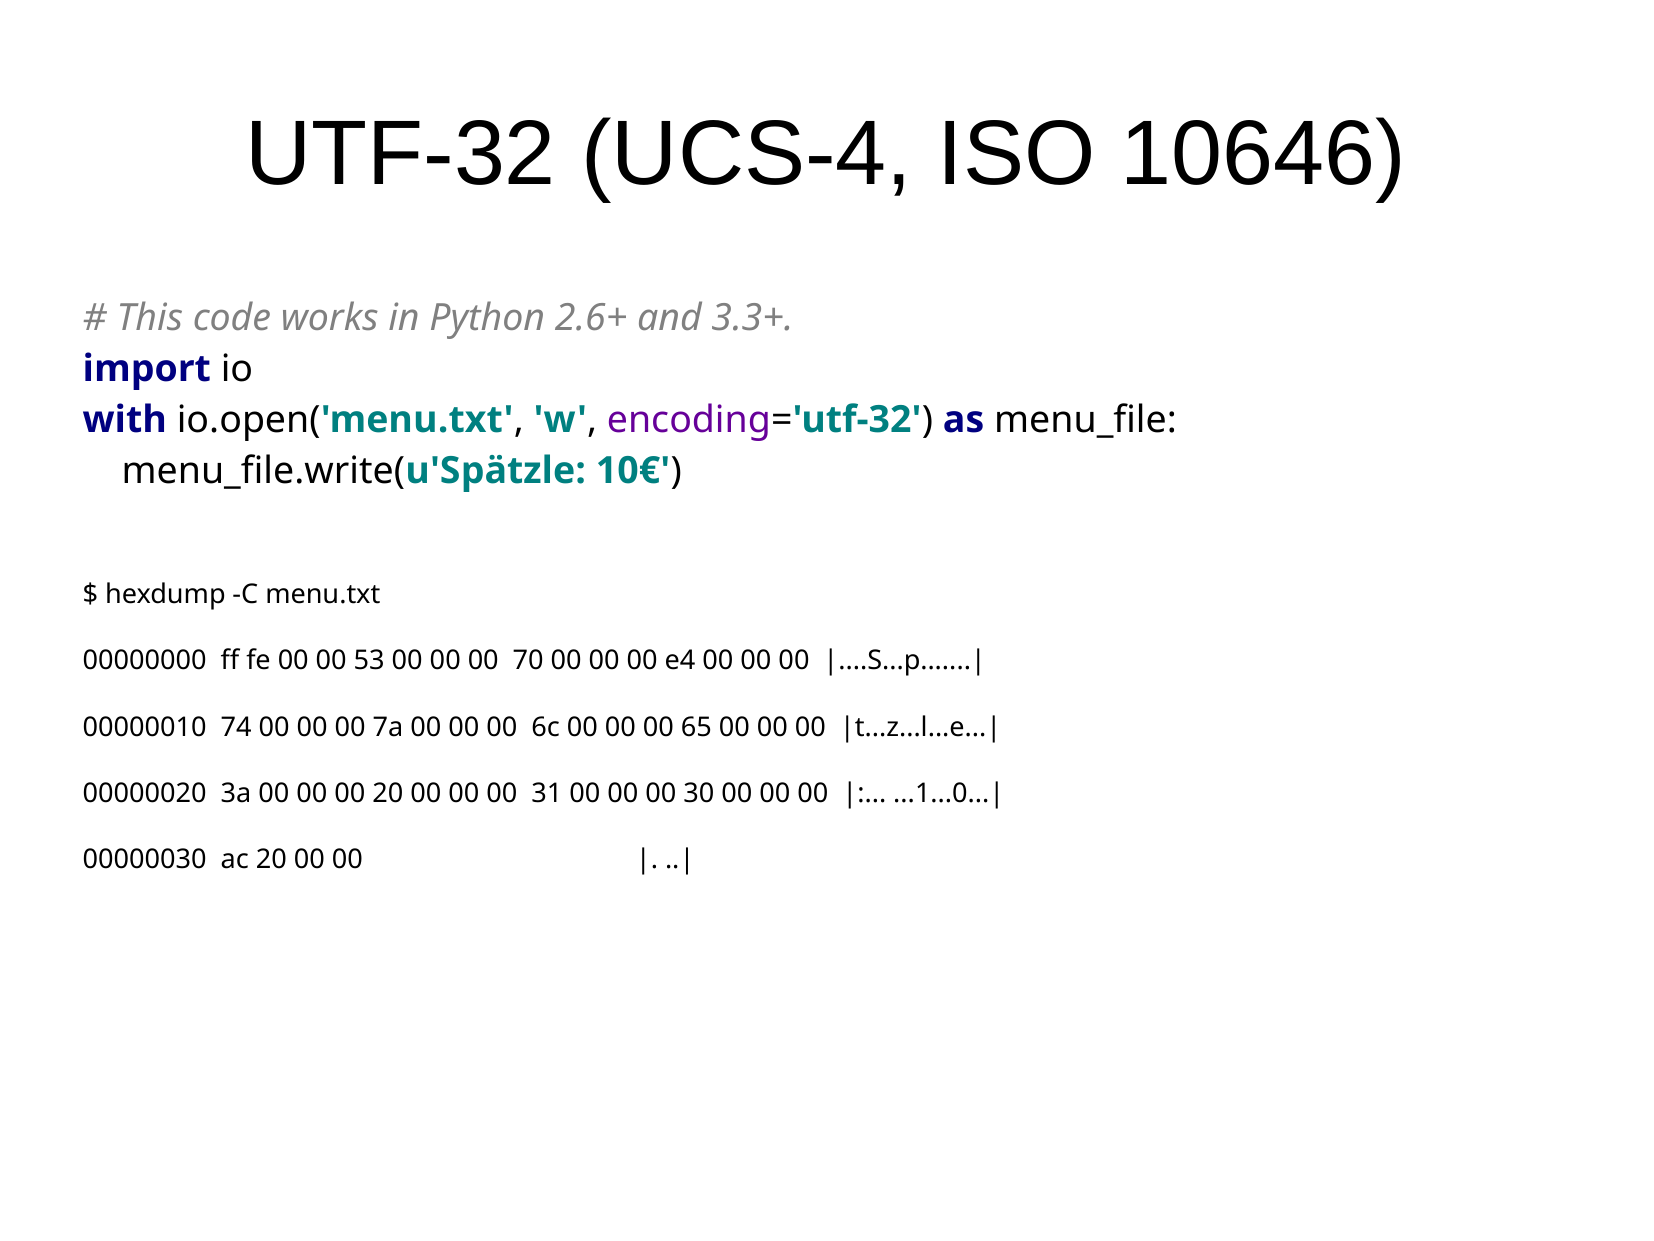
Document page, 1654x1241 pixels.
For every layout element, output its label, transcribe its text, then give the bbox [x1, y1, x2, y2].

title UTF-32 (UCS-4, ISO 10646) [82, 49, 1571, 257]
list # This code works in Python 2.6+ and 3.3+. import io with io.open('menu.txt', 'w', encoding='utf-32') as menu_file: menu_file.write(u'Spätzle: 10€') $ hexdump -C menu.txt 00000000 ff fe 00 00 53 00 00 00 70 00 00 00 e4 00 00 00 |....S...p.......| 00000010 74 00 00 00 7a 00 00 00 6c 00 00 00 65 00 00 00 |t...z...l...e...| 00000020 3a 00 00 00 20 00 00 00 31 00 00 00 30 00 00 00 |:... ...1...0...| 00000030 ac 20 00 00 |. ..| [82, 290, 1571, 1010]
